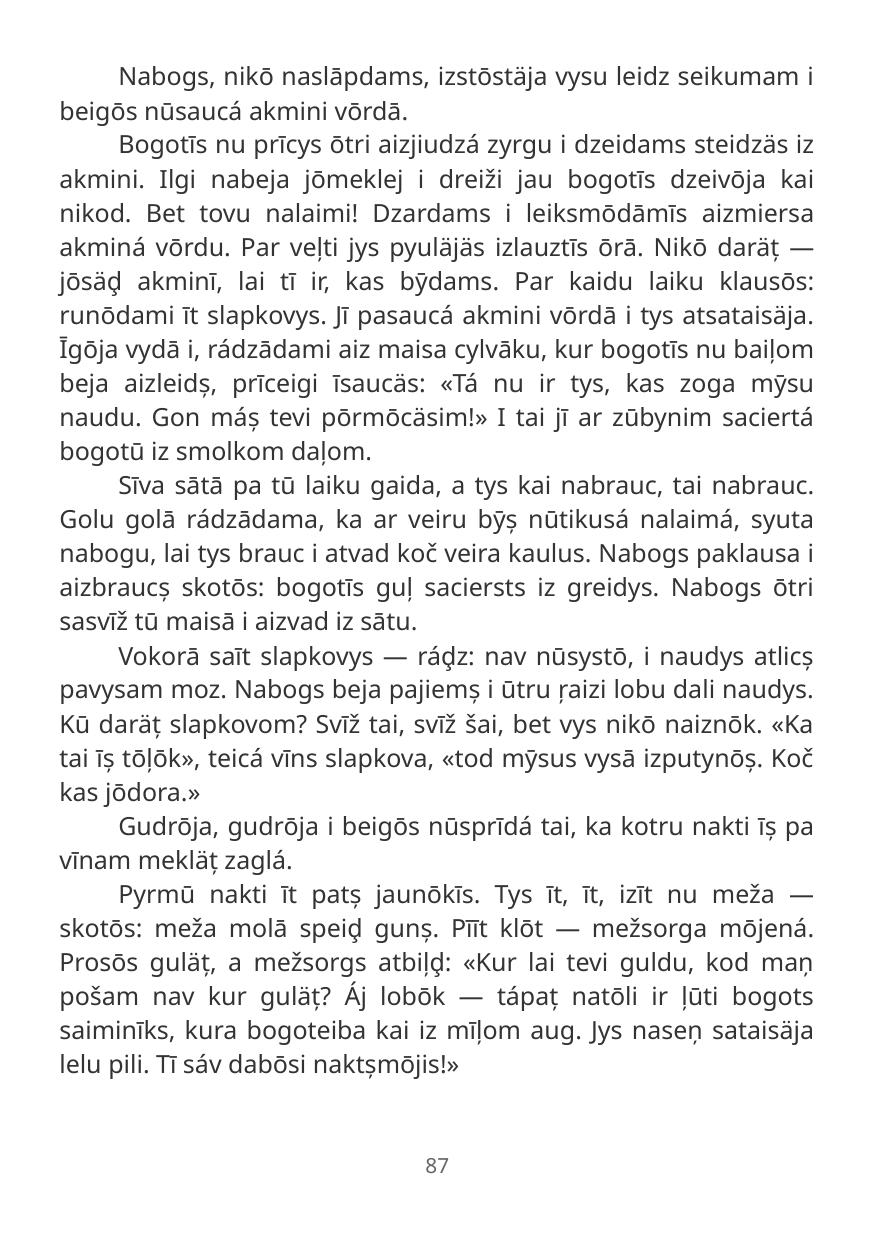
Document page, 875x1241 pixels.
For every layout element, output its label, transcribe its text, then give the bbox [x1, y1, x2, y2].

text Vokorā saīt slapkovys — ráḑz: nav nūsystō, i naudys atlicș pavysam moz. Nabogs beja pajiemș i ūtru ŗaizi lobu dali naudys. Kū daräț slapkovom? Svīž tai, svīž šai, bet vys nikō naiznōk. «Ka tai īș tōļōk», teicá vīns slapkova, «tod mȳsus vysā izputynōș. Koč kas jōdora.» [59, 638, 815, 808]
text Sīva sātā pa tū laiku gaida, a tys kai nabrauc, tai nabrauc. Golu golā rádzādama, ka ar veiru bȳș nūtikusá nalaimá, syuta nabogu, lai tys brauc i atvad koč veira kaulus. Nabogs paklausa i aizbraucș skotōs: bogotīs guļ saciersts iz greidys. Nabogs ōtri sasvīž tū maisā i aizvad iz sātu. [59, 468, 815, 638]
text Gudrōja, gudrōja i beigōs nūsprīdá tai, ka kotru nakti īș pa vīnam mekläț zaglá. [59, 808, 815, 877]
text Pyrmū nakti īt patș jaunōkīs. Tys īt, īt, izīt nu meža — skotōs: meža molā speiḑ gunș. Pīīt klōt — mežsorga mōjená. Prosōs guläț, a mežsorgs atbiļḑ: «Kur lai tevi guldu, kod maņ pošam nav kur guläț? Áj lobōk — tápaț natōli ir ļūti bogots saiminīks, kura bogoteiba kai iz mīļom aug. Jys naseņ sataisäja lelu pili. Tī sáv dabōsi naktșmōjis!» [59, 877, 815, 1081]
text Bogotīs nu prīcys ōtri aizjiudzá zyrgu i dzeidams steidzäs iz akmini. Ilgi nabeja jōmeklej i dreiži jau bogotīs dzeivōja kai nikod. Bet tovu nalaimi! Dzardams i leiksmōdāmīs aizmiersa akminá vōrdu. Par veļti jys pyuläjäs izlauztīs ōrā. Nikō daräț — jōsäḑ akminī, lai tī ir, kas bȳdams. Par kaidu laiku klausōs: runōdami īt slapkovys. Jī pasaucá akmini vōrdā i tys atsataisäja. Īgōja vydā i, rádzādami aiz maisa cylvāku, kur bogotīs nu baiļom beja aizleidș, prīceigi īsaucäs: «Tá nu ir tys, kas zoga mȳsu naudu. Gon máș tevi pōrmōcäsim!» I tai jī ar zūbynim saciertá bogotū iz smolkom daļom. [59, 127, 815, 468]
text Nabogs, nikō naslāpdams, izstōstäja vysu leidz seikumam i beigōs nūsaucá akmini vōrdā. [59, 59, 815, 127]
